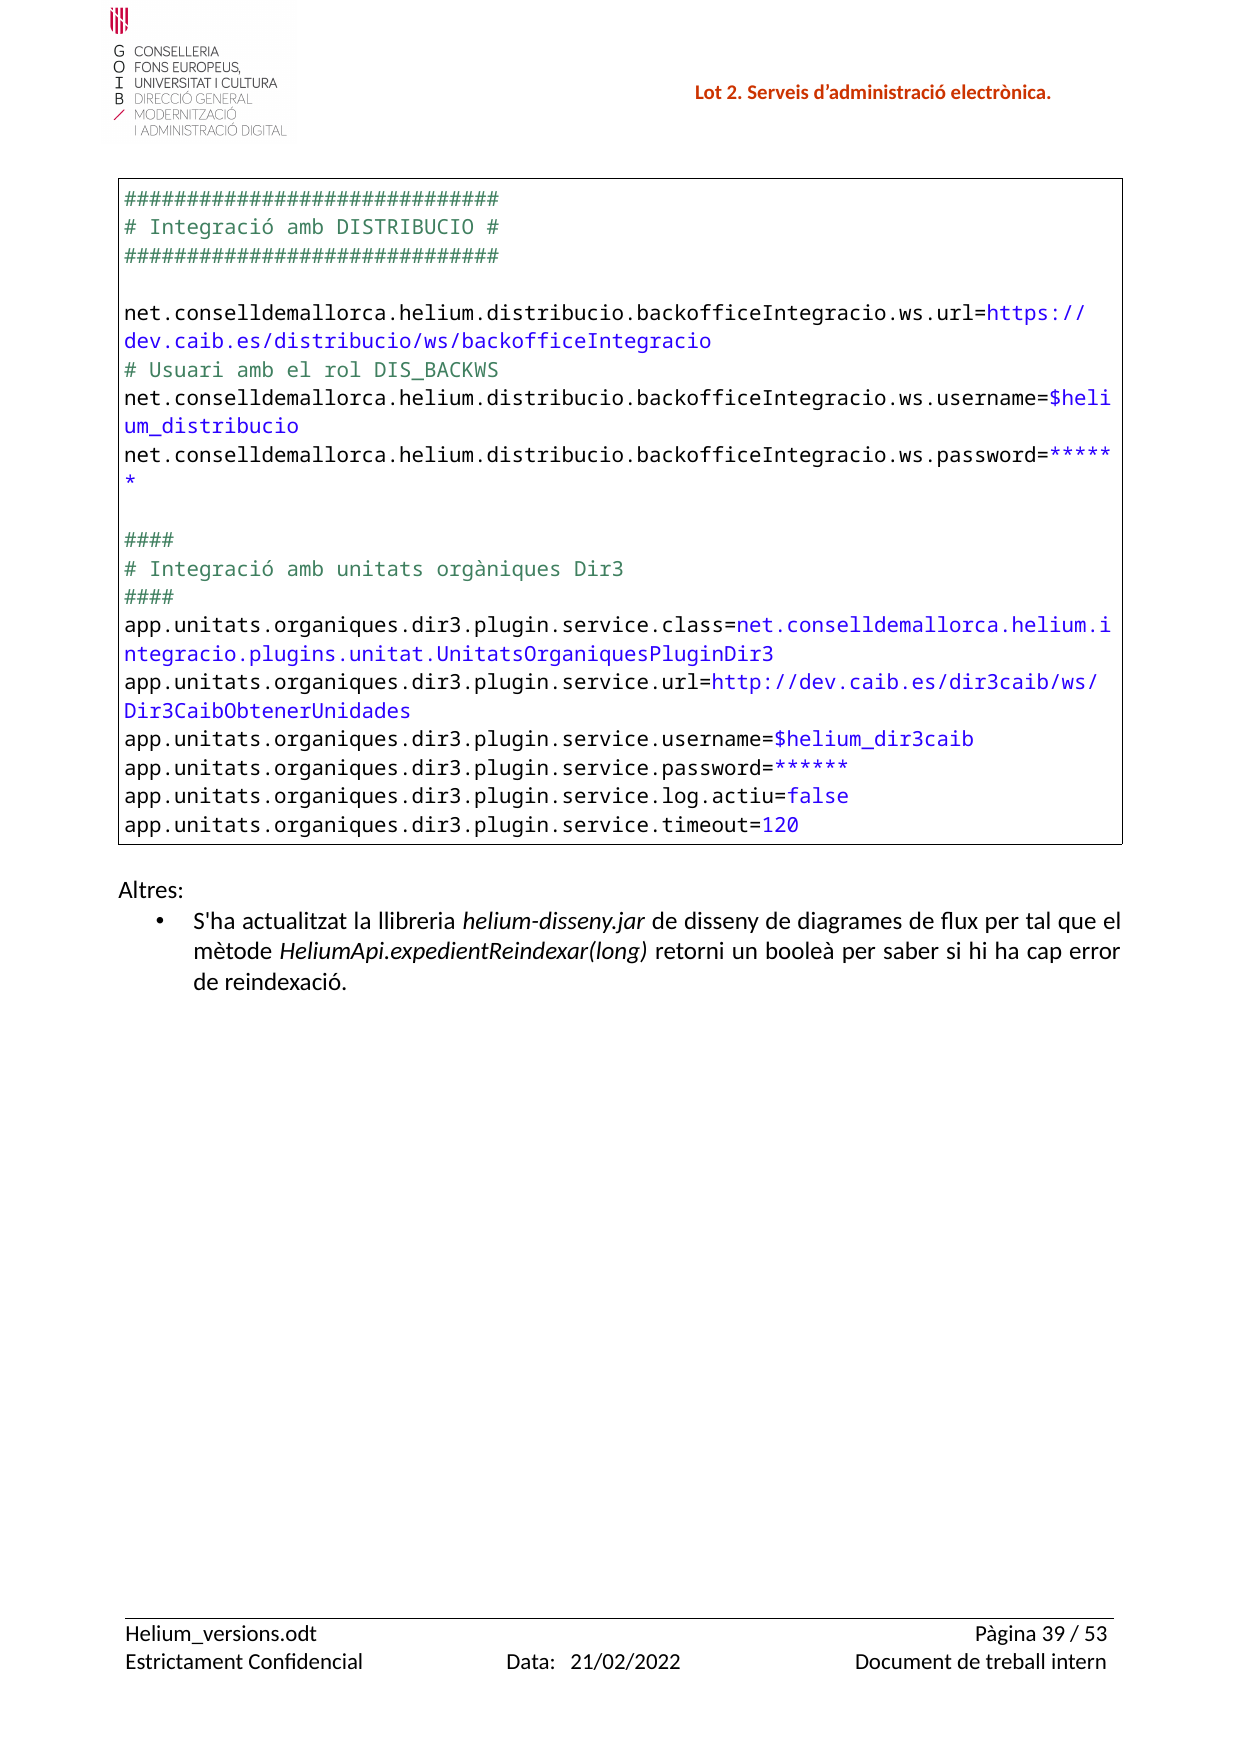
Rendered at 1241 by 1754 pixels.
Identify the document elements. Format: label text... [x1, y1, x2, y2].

text Altres: [118, 874, 1122, 905]
list S'ha actualitzat la llibreria helium-disseny.jar de disseny de diagrames de flux per tal que el mètode HeliumApi.expedientReindexar(long) retorni un booleà per saber si hi ha cap error de reindexació. [156, 905, 1122, 997]
table_header ############################## # Integració amb DISTRIBUCIO # ############################## net.conselldemallorca.helium.distribucio.backofficeIntegracio.ws.url=https://dev.caib.es/distribucio/ws/backofficeIntegracio # Usuari amb el rol DIS_BACKWS net.conselldemallorca.helium.distribucio.backofficeIntegracio.ws.username=$helium_distribucio net.conselldemallorca.helium.distribucio.backofficeIntegracio.ws.password=****** #### # Integració amb unitats orgàniques Dir3 #### app.unitats.organiques.dir3.plugin.service.class=net.conselldemallorca.helium.integracio.plugins.unitat.UnitatsOrganiquesPluginDir3 app.unitats.organiques.dir3.plugin.service.url=http://dev.caib.es/dir3caib/ws/Dir3CaibObtenerUnidades app.unitats.organiques.dir3.plugin.service.username=$helium_dir3caib app.unitats.organiques.dir3.plugin.service.password=****** app.unitats.organiques.dir3.plugin.service.log.actiu=false app.unitats.organiques.dir3.plugin.service.timeout=120 [119, 179, 1122, 844]
picture [100, 0, 297, 144]
